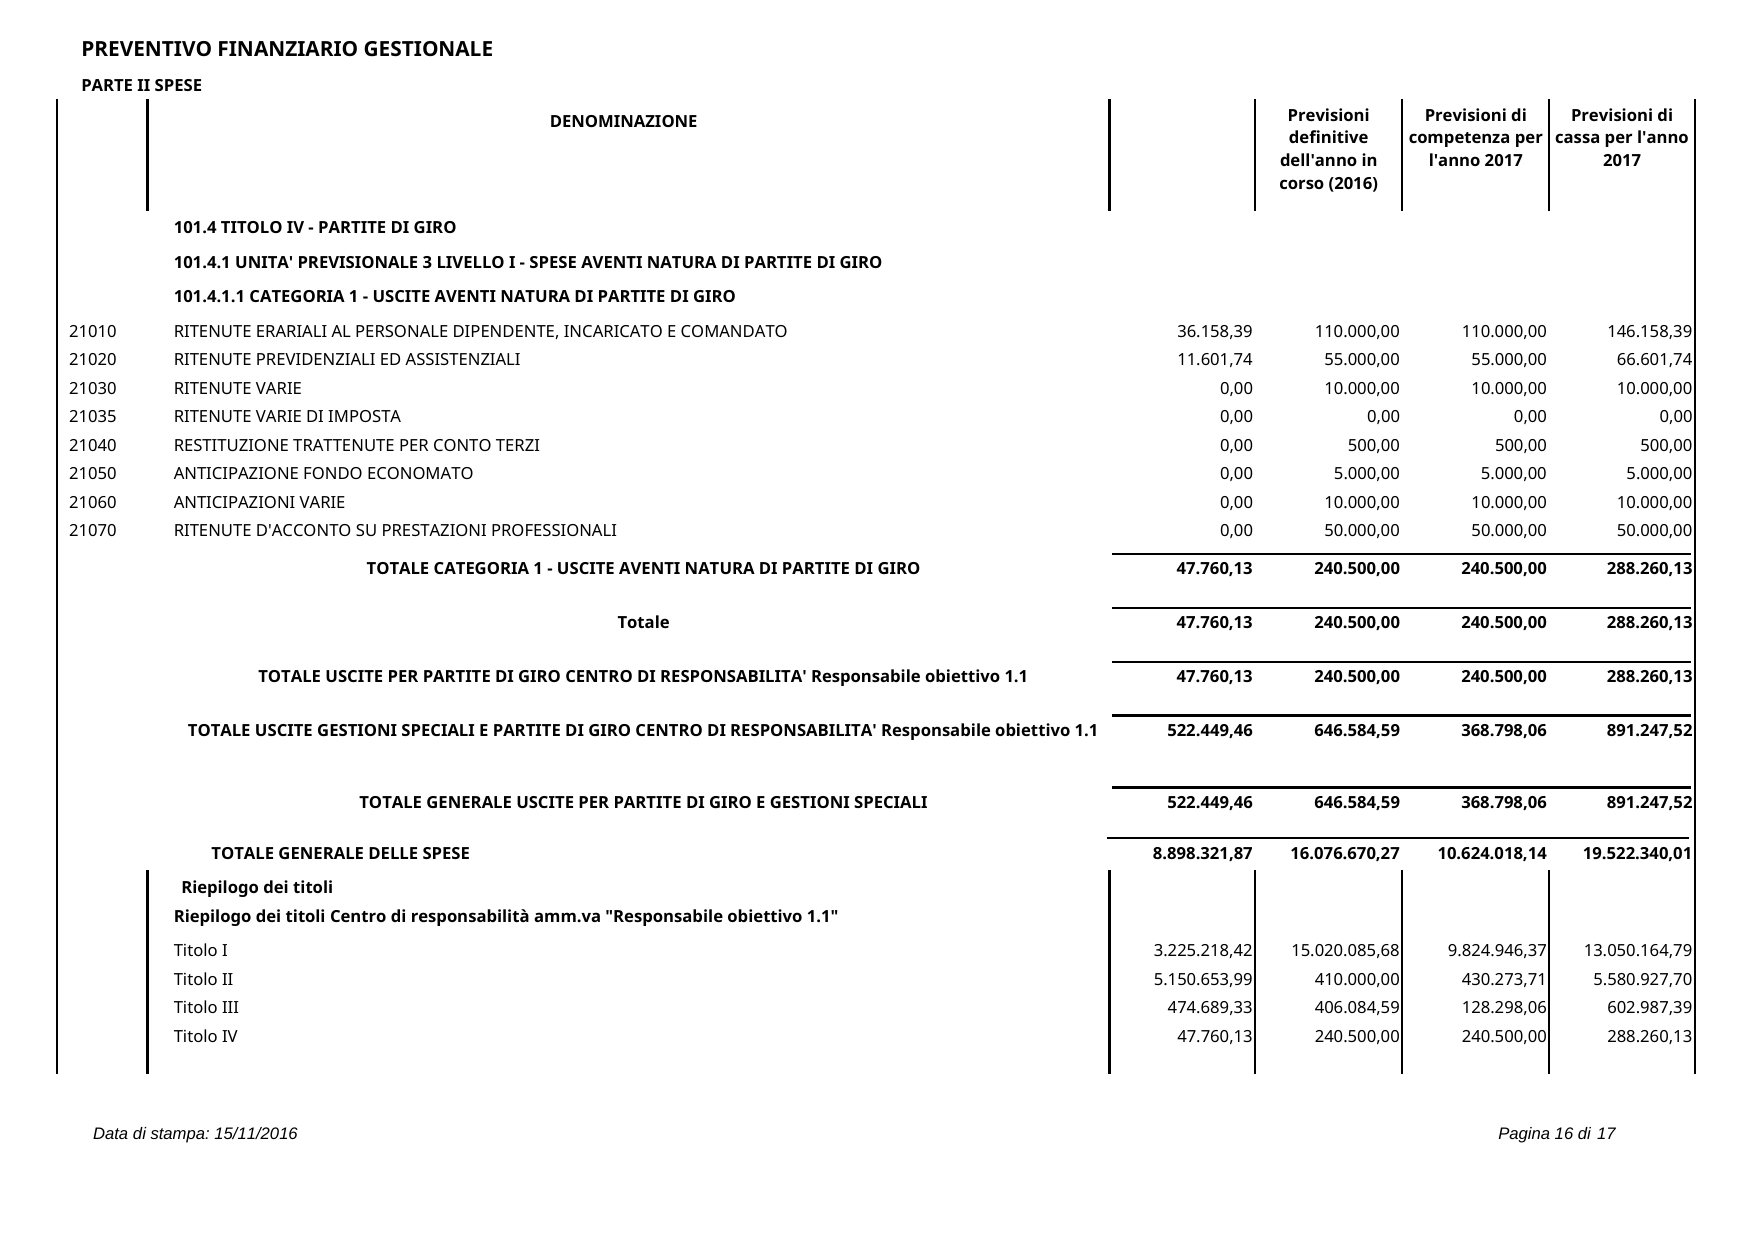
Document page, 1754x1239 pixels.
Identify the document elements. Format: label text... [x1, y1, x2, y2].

table_cell [1400, 719, 1404, 741]
table_cell [0, 201, 56, 207]
table_cell RITENUTE VARIE DI IMPOSTA [174, 405, 1097, 427]
table_cell [155, 348, 173, 370]
table_cell [0, 250, 56, 273]
table_cell [60, 1061, 146, 1069]
table_cell [0, 687, 56, 709]
table_cell [60, 1025, 146, 1047]
table_cell [1400, 557, 1404, 579]
table_cell 15.020.085,68 [1258, 939, 1400, 961]
table_cell [1112, 1019, 1254, 1024]
table_cell [1112, 1047, 1254, 1053]
table_cell [1697, 548, 1753, 554]
table_cell [60, 376, 69, 399]
table_cell 891.247,52 [1552, 719, 1692, 741]
table_cell 101.4.1.1 CATEGORIA 1 - USCITE AVENTI NATURA DI PARTITE DI GIRO [174, 285, 1099, 307]
table_cell [1697, 741, 1753, 759]
table_cell [1405, 1047, 1548, 1053]
table_cell [1697, 519, 1753, 542]
table_cell [60, 342, 1694, 348]
table_cell RITENUTE ERARIALI AL PERSONALE DIPENDENTE, INCARICATO E COMANDATO [174, 319, 1097, 342]
table_cell [60, 939, 146, 961]
table_cell [1112, 876, 1254, 898]
table_cell 10.000,00 [1552, 491, 1692, 513]
table_cell [150, 1019, 1108, 1024]
table_cell [150, 939, 173, 961]
table_cell 11.601,74 [1112, 348, 1253, 370]
table_cell 368.798,06 [1405, 719, 1547, 741]
table_cell [0, 342, 56, 348]
table_cell 50.000,00 [1258, 519, 1400, 542]
table_cell TOTALE GENERALE DELLE SPESE [211, 841, 1095, 864]
table_cell [1258, 927, 1401, 939]
table_cell [1547, 790, 1552, 813]
table_cell [1253, 434, 1257, 456]
table_cell [0, 813, 56, 835]
table_cell 288.260,13 [1552, 1025, 1692, 1047]
table_cell [1697, 719, 1753, 741]
table_cell 0,00 [1112, 491, 1253, 513]
table_cell 10.000,00 [1258, 376, 1400, 399]
table_cell [1697, 405, 1753, 427]
table_cell [60, 319, 69, 342]
table_cell [1253, 790, 1257, 813]
table_cell [1400, 319, 1404, 342]
table_cell [1100, 611, 1112, 633]
table_cell [60, 485, 1694, 491]
table_cell RITENUTE D'ACCONTO SU PRESTAZIONI PROFESSIONALI [174, 519, 1097, 542]
table_cell [1405, 927, 1548, 939]
table_cell [155, 376, 173, 399]
table_cell [1547, 462, 1552, 484]
table_cell Data di stampa: 15/11/2016 [93, 1124, 1039, 1161]
table_cell [150, 876, 181, 898]
table_cell Previsioni definitive dell'anno in corso (2016) [1258, 103, 1400, 201]
table_cell 17 [1597, 1124, 1638, 1161]
table_header [0, 0, 1753, 34]
table_cell [60, 1053, 146, 1059]
table_cell RESTITUZIONE TRATTENUTE PER CONTO TERZI [174, 434, 1097, 456]
table_cell [60, 611, 187, 633]
table_cell [0, 961, 56, 967]
table_cell [1697, 319, 1753, 342]
table_cell [1097, 319, 1112, 342]
table_cell [1258, 1019, 1401, 1024]
table_cell 0,00 [1112, 462, 1253, 484]
table_cell [1552, 201, 1694, 207]
table_cell [0, 61, 1753, 70]
table_cell [150, 1025, 173, 1047]
table_cell [150, 990, 1108, 996]
table_cell [1258, 876, 1401, 898]
table_cell [1547, 376, 1552, 399]
table_cell [150, 1047, 1108, 1053]
table_cell 10.000,00 [1405, 376, 1547, 399]
table_cell 110.000,00 [1258, 319, 1400, 342]
table_cell [0, 519, 56, 542]
table_cell 21060 [69, 491, 155, 513]
table_cell [60, 542, 1694, 548]
table_cell [0, 405, 56, 427]
table_cell [150, 927, 1108, 939]
table_cell Titolo IV [174, 1025, 1097, 1047]
table_cell [155, 491, 173, 513]
table_cell [1097, 462, 1112, 484]
table_cell [0, 1047, 56, 1053]
table_cell [1112, 1061, 1254, 1069]
table_cell [1112, 961, 1254, 967]
table_cell [1112, 103, 1254, 109]
table_cell [60, 285, 173, 307]
table_cell [60, 781, 1694, 787]
table_cell [1258, 1061, 1401, 1069]
table_cell Totale [187, 611, 1099, 633]
table_cell [1400, 611, 1404, 633]
table_cell [1697, 1019, 1753, 1024]
table_cell [1697, 1047, 1753, 1053]
table_cell [1112, 899, 1254, 904]
table_cell [1405, 990, 1548, 996]
table_cell 5.000,00 [1405, 462, 1547, 484]
table_cell [0, 876, 56, 898]
table_cell [1697, 342, 1753, 348]
table_cell [1552, 927, 1694, 939]
table_cell [0, 428, 56, 433]
table_cell [1697, 899, 1753, 904]
table_cell ANTICIPAZIONI VARIE [174, 491, 1097, 513]
table_cell 3.225.218,42 [1112, 939, 1253, 961]
table_cell [60, 513, 1694, 519]
table_cell 240.500,00 [1405, 1025, 1547, 1047]
table_cell [0, 238, 56, 250]
table_cell [1547, 519, 1552, 542]
table_cell [150, 1061, 1108, 1069]
table_cell [1697, 961, 1753, 967]
table_cell 240.500,00 [1258, 557, 1400, 579]
table_cell [0, 990, 56, 996]
table_cell 5.150.653,99 [1112, 968, 1253, 990]
table_cell [1547, 434, 1552, 456]
table_cell [1097, 405, 1112, 427]
table_cell 240.500,00 [1405, 665, 1547, 687]
table_cell [0, 74, 81, 97]
table_cell [1547, 719, 1552, 741]
table_cell [1697, 513, 1753, 519]
table_cell [60, 710, 1694, 716]
table_cell [60, 602, 1694, 608]
table_cell 10.000,00 [1258, 491, 1400, 513]
table_cell [1253, 557, 1257, 579]
table_cell [60, 841, 211, 864]
table_cell 240.500,00 [1405, 557, 1547, 579]
table_cell [1258, 961, 1401, 967]
table_cell [1112, 905, 1254, 927]
table_cell 646.584,59 [1258, 790, 1400, 813]
table_cell [60, 399, 1694, 405]
table_cell 240.500,00 [1258, 1025, 1400, 1047]
table_cell [155, 519, 173, 542]
table_cell 891.247,52 [1552, 790, 1692, 813]
table_cell [60, 961, 146, 967]
table_cell Previsioni di competenza per l'anno 2017 [1405, 103, 1547, 201]
table_cell 602.987,39 [1552, 996, 1692, 1018]
table_cell [0, 456, 56, 462]
table_cell [1547, 348, 1552, 370]
table_cell [1097, 939, 1108, 961]
table_cell [150, 192, 1108, 201]
table_cell [150, 961, 1108, 967]
table_cell 0,00 [1405, 405, 1547, 427]
table_cell 406.084,59 [1258, 996, 1400, 1018]
table_cell [1697, 216, 1753, 238]
table_cell [150, 103, 1108, 109]
table_cell [1697, 273, 1753, 285]
table_cell [0, 1025, 56, 1047]
table_cell [0, 208, 56, 216]
table_cell [60, 462, 69, 484]
table_cell [1400, 665, 1404, 687]
table_cell 13.050.164,79 [1552, 939, 1692, 961]
table_cell [60, 405, 69, 427]
table_cell [0, 781, 56, 787]
table_cell [60, 103, 146, 109]
table_cell [0, 710, 56, 716]
table_cell [150, 899, 1108, 904]
table_cell 240.500,00 [1405, 611, 1547, 633]
table_cell [1112, 192, 1254, 201]
table_cell 21020 [69, 348, 155, 370]
table_cell [1547, 841, 1552, 864]
table_cell [1697, 491, 1753, 513]
table_cell [1697, 687, 1753, 709]
table_cell [60, 899, 146, 904]
table_cell 128.298,06 [1405, 996, 1547, 1018]
table_cell [1253, 348, 1257, 370]
table_cell [0, 665, 56, 687]
table_cell [1100, 285, 1694, 307]
table_cell [60, 905, 146, 927]
table_cell [1253, 519, 1257, 542]
table_cell [1100, 665, 1112, 687]
table_cell [60, 927, 146, 939]
table_cell [1095, 841, 1112, 864]
table_cell [60, 201, 146, 207]
table_cell [150, 201, 1108, 207]
table_cell [0, 35, 81, 61]
table_cell [1697, 710, 1753, 716]
table_cell TOTALE CATEGORIA 1 - USCITE AVENTI NATURA DI PARTITE DI GIRO [187, 557, 1099, 579]
table_cell [1258, 870, 1401, 876]
table_cell [60, 456, 1694, 462]
table_cell 55.000,00 [1405, 348, 1547, 370]
table_cell [1112, 109, 1254, 192]
table_cell 0,00 [1112, 376, 1253, 399]
table_cell [155, 319, 173, 342]
table_cell [60, 370, 1694, 376]
table_cell Titolo III [174, 996, 1097, 1018]
table_cell [0, 1070, 1753, 1078]
table_cell [150, 1053, 1108, 1059]
table_cell [60, 519, 69, 542]
table_cell [1112, 927, 1254, 939]
table_cell [60, 996, 146, 1018]
table_cell [1547, 665, 1552, 687]
table_cell 0,00 [1552, 405, 1692, 427]
table_cell ANTICIPAZIONE FONDO ECONOMATO [174, 462, 1097, 484]
table_cell [0, 939, 56, 961]
table_cell [1405, 899, 1548, 904]
table_cell [1258, 201, 1401, 207]
table_cell 47.760,13 [1112, 611, 1253, 633]
table_cell 10.000,00 [1405, 491, 1547, 513]
table_cell [0, 927, 56, 939]
table_cell 522.449,46 [1112, 790, 1253, 813]
table_cell [1697, 611, 1753, 633]
table_cell [1039, 1124, 1136, 1161]
table_cell [0, 485, 56, 491]
table_cell [0, 370, 56, 376]
table_cell [1697, 1053, 1753, 1059]
table_cell [1697, 781, 1753, 787]
table_cell [1100, 741, 1694, 759]
table_cell [0, 968, 56, 990]
table_cell [1258, 1053, 1401, 1059]
table_cell [0, 899, 56, 904]
table_cell [1400, 462, 1404, 484]
table_cell [1697, 579, 1753, 602]
table_cell [1400, 841, 1404, 864]
table_cell [1100, 216, 1694, 238]
table_cell [1100, 250, 1694, 273]
table_cell [0, 719, 56, 741]
table_cell [60, 557, 187, 579]
table_cell [1097, 376, 1112, 399]
table_cell [60, 1019, 146, 1024]
table_cell [1258, 1047, 1401, 1053]
table_cell PREVENTIVO FINANZIARIO GESTIONALE [81, 35, 1339, 61]
table_cell [0, 548, 56, 554]
table_cell [60, 876, 146, 898]
table_cell [1253, 611, 1257, 633]
table_cell 21035 [69, 405, 155, 427]
table_cell [1339, 35, 1753, 61]
table_cell 500,00 [1258, 434, 1400, 456]
table_cell Riepilogo dei titoli [181, 876, 1086, 898]
table_cell 500,00 [1405, 434, 1547, 456]
table_cell 410.000,00 [1258, 968, 1400, 990]
table_cell [0, 759, 56, 781]
table_cell [0, 399, 56, 405]
table_cell TOTALE USCITE PER PARTITE DI GIRO CENTRO DI RESPONSABILITA' Responsabile obiettivo 1.1 [187, 665, 1099, 687]
table_cell [1547, 405, 1552, 427]
table_cell 288.260,13 [1552, 611, 1692, 633]
table_cell [1100, 790, 1112, 813]
table_cell 0,00 [1112, 434, 1253, 456]
table_cell [1400, 348, 1404, 370]
table_cell [60, 208, 1694, 216]
table_cell 522.449,46 [1112, 719, 1253, 741]
table_cell [1112, 201, 1254, 207]
table_cell [1697, 103, 1753, 109]
table_cell 0,00 [1258, 405, 1400, 427]
table_cell [60, 864, 1694, 870]
table_cell [1400, 491, 1404, 513]
table_cell [1552, 1053, 1694, 1059]
table_cell [1697, 250, 1753, 273]
table_cell [60, 216, 173, 238]
table_cell [0, 741, 56, 759]
table_cell [1697, 192, 1753, 201]
table_cell 0,00 [1112, 405, 1253, 427]
table_cell [0, 319, 56, 342]
table_cell [1552, 1019, 1694, 1024]
table_cell 288.260,13 [1552, 665, 1692, 687]
table_cell 146.158,39 [1552, 319, 1692, 342]
table_cell 101.4.1 UNITA' PREVISIONALE 3 LIVELLO I - SPESE AVENTI NATURA DI PARTITE DI GIRO [174, 250, 1099, 273]
table_cell [1112, 1053, 1254, 1059]
table_cell [1112, 990, 1254, 996]
table_cell 0,00 [1112, 519, 1253, 542]
table_cell [1097, 434, 1112, 456]
table_cell [1253, 462, 1257, 484]
table_cell [60, 990, 146, 996]
table_cell 288.260,13 [1552, 557, 1692, 579]
table_cell [1253, 841, 1257, 864]
table_cell [1258, 899, 1401, 904]
table_cell [150, 996, 173, 1018]
table_cell [1097, 491, 1112, 513]
table_cell [60, 656, 1694, 662]
table_cell [0, 307, 56, 319]
table_cell [1638, 1124, 1753, 1161]
table_cell [0, 996, 56, 1018]
table_cell [60, 428, 1694, 433]
table_cell [854, 74, 1753, 97]
table_cell [1697, 238, 1753, 250]
table_cell [1547, 319, 1552, 342]
table_cell [1697, 428, 1753, 433]
table_cell 19.522.340,01 [1552, 841, 1692, 864]
table_cell [155, 405, 173, 427]
table_cell [1100, 905, 1108, 927]
table_cell [60, 434, 69, 456]
table_cell [1697, 557, 1753, 579]
table_cell [155, 434, 173, 456]
table_cell [1697, 201, 1753, 207]
table_cell [1552, 961, 1694, 967]
table_cell [0, 656, 56, 662]
table_cell [60, 687, 1694, 709]
table_cell [1097, 519, 1112, 542]
table_cell [60, 491, 69, 513]
table_cell [60, 192, 146, 201]
table_cell [1547, 491, 1552, 513]
table_cell [60, 790, 187, 813]
table_cell 66.601,74 [1552, 348, 1692, 370]
table_cell [60, 109, 146, 192]
table_cell [0, 790, 56, 813]
table_cell [1697, 876, 1753, 898]
table_cell [0, 905, 56, 927]
table_cell [1405, 1053, 1548, 1059]
table_cell [1697, 376, 1753, 399]
table_cell 10.624.018,14 [1405, 841, 1547, 864]
table_cell [1697, 990, 1753, 996]
table_cell [1697, 939, 1753, 961]
table_cell [1253, 491, 1257, 513]
table_cell [1400, 790, 1404, 813]
table_cell [0, 348, 56, 370]
table_cell 55.000,00 [1258, 348, 1400, 370]
table_cell 21010 [69, 319, 155, 342]
table_cell [1552, 905, 1694, 927]
table_cell [1697, 208, 1753, 216]
table_cell [0, 1053, 56, 1059]
table_cell 101.4 TITOLO IV - PARTITE DI GIRO [174, 216, 1099, 238]
table_cell 21070 [69, 519, 155, 542]
table_cell [1097, 348, 1112, 370]
table_cell 36.158,39 [1112, 319, 1253, 342]
table_cell 8.898.321,87 [1112, 841, 1253, 864]
table_cell [60, 719, 187, 741]
table_cell [0, 870, 56, 876]
table_cell [1697, 905, 1753, 927]
table_cell PARTE II SPESE [81, 74, 854, 97]
table_cell [60, 1047, 146, 1053]
table_cell [60, 548, 1694, 554]
table_cell Titolo II [174, 968, 1097, 990]
table_cell [1405, 1061, 1548, 1069]
table_cell [1697, 485, 1753, 491]
table_cell [1253, 376, 1257, 399]
table_cell [0, 376, 56, 399]
table_cell [1697, 307, 1753, 319]
table_cell [1405, 201, 1548, 207]
table_cell 50.000,00 [1405, 519, 1547, 542]
table_cell 368.798,06 [1405, 790, 1547, 813]
table_cell Titolo I [174, 939, 1097, 961]
table_cell [60, 579, 1694, 602]
table_cell [60, 307, 1694, 319]
table_cell 110.000,00 [1405, 319, 1547, 342]
table_cell [1253, 319, 1257, 342]
table_cell DENOMINAZIONE [152, 109, 1095, 192]
table_cell [1697, 633, 1753, 656]
table_cell [1258, 905, 1401, 927]
table_cell TOTALE USCITE GESTIONI SPECIALI E PARTITE DI GIRO CENTRO DI RESPONSABILITA' Responsabile obiettivo 1.1 [187, 719, 1099, 759]
table_cell [0, 216, 56, 238]
table_cell [0, 1061, 56, 1069]
table_cell [1697, 109, 1753, 192]
table_cell 9.824.946,37 [1405, 939, 1547, 961]
table_cell [60, 250, 173, 273]
table_cell [1697, 348, 1753, 370]
table_cell [1552, 876, 1694, 898]
table_cell [0, 557, 56, 579]
table_cell [0, 633, 56, 656]
table_cell [1697, 1025, 1753, 1047]
table_cell [0, 192, 56, 201]
table_cell [1697, 399, 1753, 405]
table_cell 240.500,00 [1258, 665, 1400, 687]
table_cell Riepilogo dei titoli Centro di responsabilità amm.va "Responsabile obiettivo 1.1" [174, 905, 1099, 927]
table_cell TOTALE GENERALE USCITE PER PARTITE DI GIRO E GESTIONI SPECIALI [187, 790, 1099, 813]
table_cell [1697, 602, 1753, 608]
table_cell 5.000,00 [1552, 462, 1692, 484]
table_cell [0, 491, 56, 513]
table_cell [1697, 968, 1753, 990]
table_cell 21030 [69, 376, 155, 399]
table_cell [1697, 285, 1753, 307]
table_cell [1258, 990, 1401, 996]
table_cell [1697, 370, 1753, 376]
table_cell [150, 968, 173, 990]
table_cell [60, 273, 1694, 285]
table_cell [1095, 109, 1108, 192]
table_cell 47.760,13 [1112, 665, 1253, 687]
table_cell [0, 103, 56, 109]
table_cell [1097, 996, 1108, 1018]
table_cell [1405, 905, 1548, 927]
table_cell [0, 542, 56, 548]
table_cell [1097, 968, 1108, 990]
table_cell Pagina 16 di [1136, 1124, 1597, 1161]
table_cell [1405, 870, 1548, 876]
table_cell 500,00 [1552, 434, 1692, 456]
table_cell 10.000,00 [1552, 376, 1692, 399]
table_cell [0, 273, 56, 285]
table_cell RITENUTE VARIE [174, 376, 1097, 399]
table_cell [1697, 665, 1753, 687]
table_cell [60, 759, 1694, 781]
table_cell 21050 [69, 462, 155, 484]
table_cell 474.689,33 [1112, 996, 1253, 1018]
table_cell RITENUTE PREVIDENZIALI ED ASSISTENZIALI [174, 348, 1097, 370]
table_cell [1697, 813, 1753, 835]
table_cell 16.076.670,27 [1258, 841, 1400, 864]
table_cell [1253, 719, 1257, 741]
table_cell [1697, 456, 1753, 462]
table_cell [1086, 876, 1108, 898]
table_cell [0, 611, 56, 633]
table_cell [1697, 870, 1753, 876]
table_cell [0, 841, 56, 864]
table_cell [1697, 790, 1753, 813]
table_cell [1405, 961, 1548, 967]
table_cell 240.500,00 [1258, 611, 1400, 633]
table_cell [1405, 1019, 1548, 1024]
table_cell [0, 1124, 93, 1161]
table_cell [0, 462, 56, 484]
table_cell [1400, 434, 1404, 456]
table_cell [0, 1019, 56, 1024]
table_cell [1112, 870, 1254, 876]
table_cell [1253, 665, 1257, 687]
table_cell [60, 665, 187, 687]
table_cell [60, 813, 1694, 835]
table_cell 21040 [69, 434, 155, 456]
table_cell [0, 434, 56, 456]
table_cell [1552, 1061, 1694, 1069]
table_cell [0, 579, 56, 602]
table_cell [60, 238, 1694, 250]
table_cell [0, 285, 56, 307]
table_cell [1552, 899, 1694, 904]
table_cell [1697, 462, 1753, 484]
table_cell [1697, 542, 1753, 548]
table_cell [1552, 1047, 1694, 1053]
table_cell [60, 968, 146, 990]
table_cell [0, 513, 56, 519]
table_cell [1697, 864, 1753, 870]
table_cell [1547, 611, 1552, 633]
table_cell [1400, 376, 1404, 399]
table_cell [0, 602, 56, 608]
table_cell [60, 870, 146, 876]
table_cell [1697, 1061, 1753, 1069]
table_cell [150, 905, 173, 927]
table_cell [1253, 405, 1257, 427]
table_cell [1100, 719, 1112, 741]
table_cell 5.580.927,70 [1552, 968, 1692, 990]
table_cell [60, 348, 69, 370]
table_cell [1100, 557, 1112, 579]
table_cell [1400, 405, 1404, 427]
table_cell [1697, 841, 1753, 864]
table_cell [1097, 1025, 1108, 1047]
table_cell Previsioni di cassa per l'anno 2017 [1552, 103, 1692, 201]
table_cell [150, 870, 1108, 876]
table_cell [1405, 876, 1548, 898]
table_cell [0, 109, 56, 192]
table_cell [0, 864, 56, 870]
table_cell [1697, 759, 1753, 781]
table_cell [1697, 996, 1753, 1018]
table_cell 5.000,00 [1258, 462, 1400, 484]
table_cell [1697, 656, 1753, 662]
table_cell [1552, 990, 1694, 996]
table_cell 646.584,59 [1258, 719, 1400, 741]
table_cell [60, 633, 1694, 656]
table_cell [1697, 927, 1753, 939]
table_cell [155, 462, 173, 484]
table_cell [1400, 519, 1404, 542]
table_cell [1697, 434, 1753, 456]
table_cell [60, 741, 187, 759]
table_cell 430.273,71 [1405, 968, 1547, 990]
table_cell [1547, 557, 1552, 579]
table_cell [0, 1079, 1753, 1123]
table_cell 50.000,00 [1552, 519, 1692, 542]
table_cell [1552, 870, 1694, 876]
table_cell 47.760,13 [1112, 557, 1253, 579]
table_cell 47.760,13 [1112, 1025, 1253, 1047]
